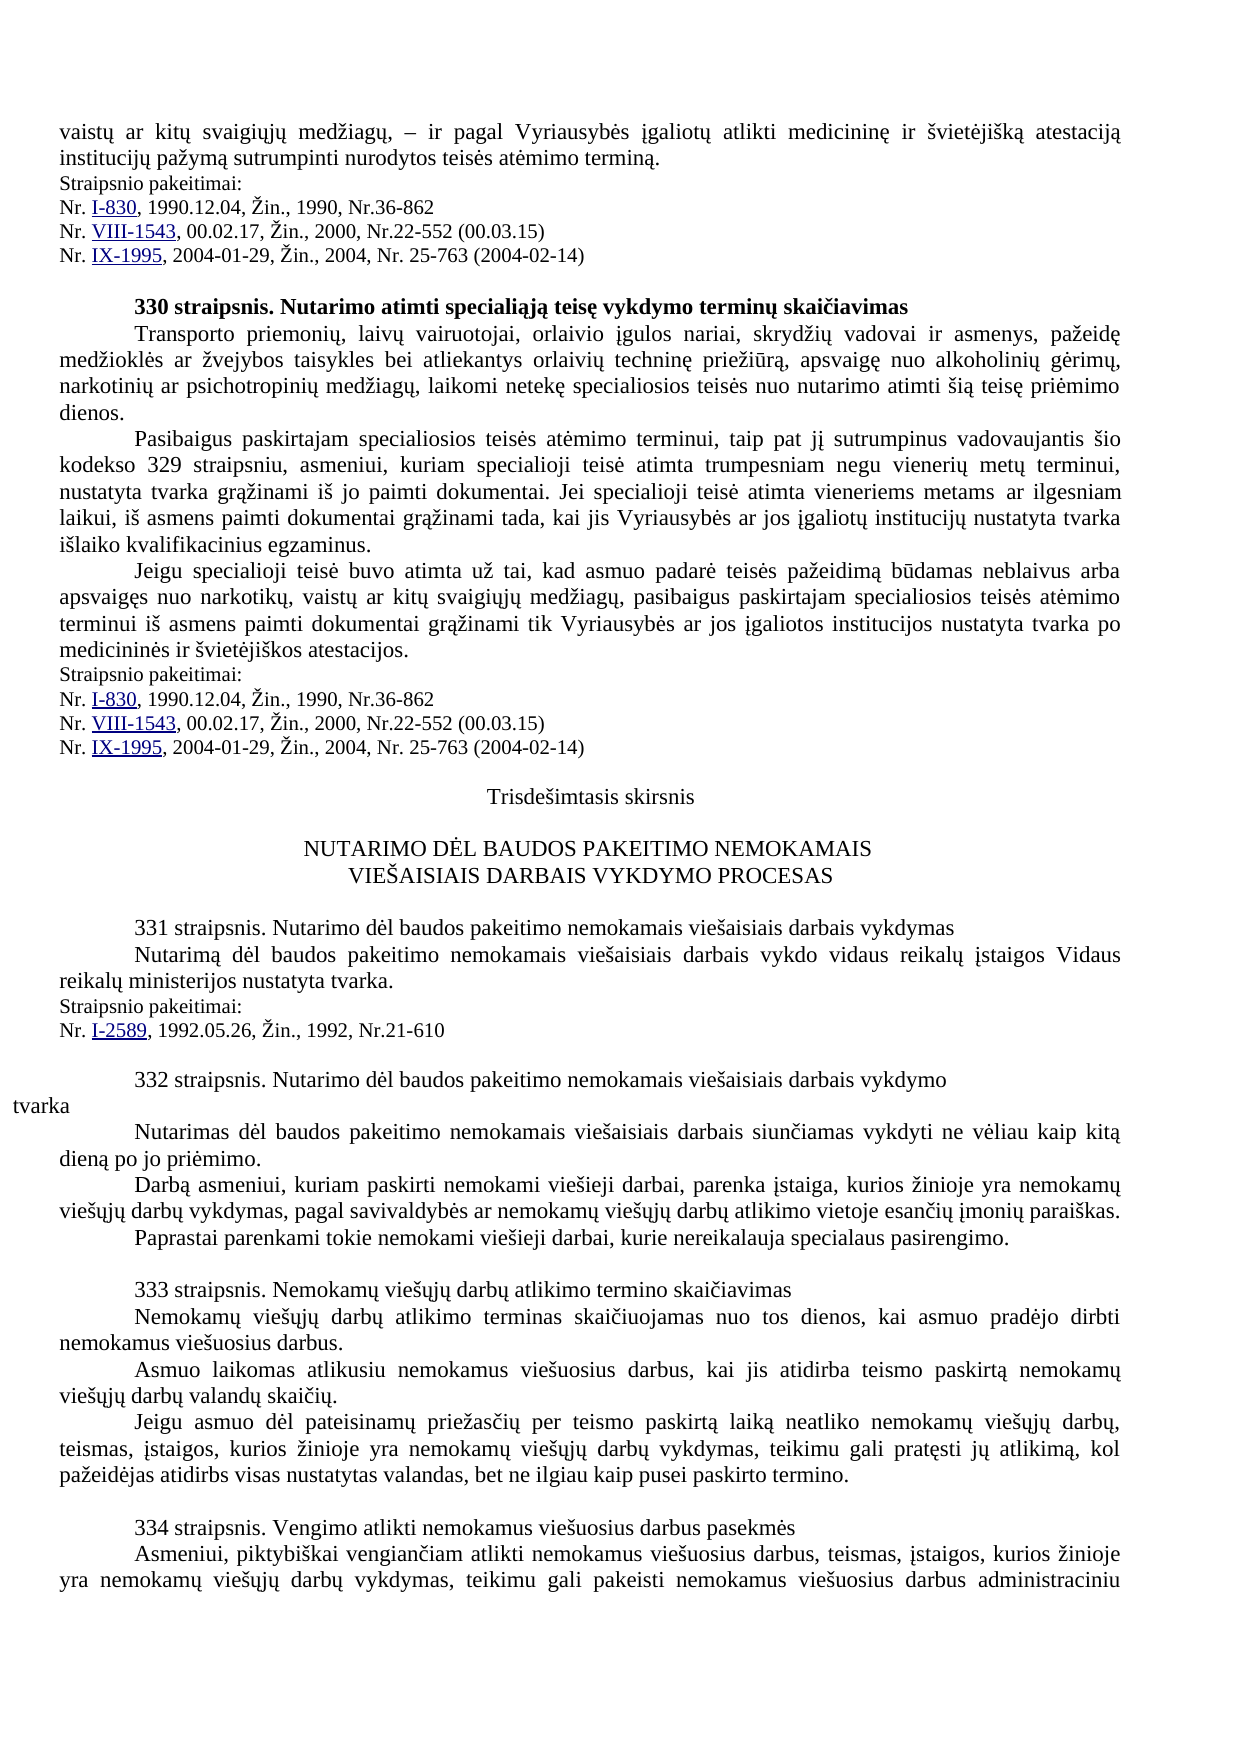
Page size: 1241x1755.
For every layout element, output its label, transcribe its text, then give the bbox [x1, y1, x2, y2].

text Nr. I-830, 1990.12.04, Žin., 1990, Nr.36-862 [59, 686, 1122, 711]
text Straipsnio pakeitimai: [59, 662, 1122, 686]
text Nr. IX-1995, 2004-01-29, Žin., 2004, Nr. 25-763 (2004-02-14) [59, 243, 1122, 267]
text Nr. IX-1995, 2004-01-29, Žin., 2004, Nr. 25-763 (2004-02-14) [59, 734, 1122, 759]
text Nr. VIII-1543, 00.02.17, Žin., 2000, Nr.22-552 (00.03.15) [59, 711, 1122, 734]
text Nr. I-830, 1990.12.04, Žin., 1990, Nr.36-862 [59, 195, 1122, 219]
text Paprastai parenkami tokie nemokami viešieji darbai, kurie nereikalauja specialaus pasirengimo. [59, 1224, 1122, 1250]
text Asmeniui, piktybiškai vengiančiam atlikti nemokamus viešuosius darbus, teismas, įstaigos, kurios žinioje yra nemokamų viešųjų darbų vykdymas, teikimu gali pakeisti nemokamus viešuosius darbus administraciniu [59, 1540, 1122, 1593]
text 331 straipsnis. Nutarimo dėl baudos pakeitimo nemokamais viešaisiais darbais vykdymas [134, 914, 1122, 941]
text Nutarimą dėl baudos pakeitimo nemokamais viešaisiais darbais vykdo vidaus reikalų įstaigos Vidaus reikalų ministerijos nustatyta tvarka. [59, 941, 1122, 993]
text Nr. VIII-1543, 00.02.17, Žin., 2000, Nr.22-552 (00.03.15) [59, 219, 1122, 243]
text tvarka [13, 1092, 1122, 1118]
text Transporto priemonių, laivų vairuotojai, orlaivio įgulos nariai, skrydžių vadovai ir asmenys, pažeidę medžioklės ar žvejybos taisykles bei atliekantys orlaivių techninę priežiūrą, apsvaigę nuo alkoholinių gėrimų, narkotinių ar psichotropinių medžiagų, laikomi netekę specialiosios teisės nuo nutarimo atimti šią teisę priėmimo dienos. [59, 320, 1122, 425]
text 332 straipsnis. Nutarimo dėl baudos pakeitimo nemokamais viešaisiais darbais vykdymo [134, 1066, 1122, 1092]
text 333 straipsnis. Nemokamų viešųjų darbų atlikimo termino skaičiavimas [59, 1277, 1122, 1303]
text Jeigu specialioji teisė buvo atimta už tai, kad asmuo padarė teisės pažeidimą būdamas neblaivus arba apsvaigęs nuo narkotikų, vaistų ar kitų svaigiųjų medžiagų, pasibaigus paskirtajam specialiosios teisės atėmimo terminui iš asmens paimti dokumentai grąžinami tik Vyriausybės ar jos įgaliotos institucijos nustatyta tvarka po medicininės ir švietėjiškos atestacijos. [59, 557, 1122, 662]
text VIEŠAISIAIS DARBAIS VYKDYMO PROCESAS [59, 862, 1122, 888]
text Straipsnio pakeitimai: [59, 993, 1122, 1018]
text 334 straipsnis. Vengimo atlikti nemokamus viešuosius darbus pasekmės [59, 1514, 1122, 1540]
text Asmuo laikomas atlikusiu nemokamus viešuosius darbus, kai jis atidirba teismo paskirtą nemokamų viešųjų darbų valandų skaičių. [59, 1356, 1122, 1408]
text vaistų ar kitų svaigiųjų medžiagų, – ir pagal Vyriausybės įgaliotų atlikti medicininę ir švietėjišką atestaciją institucijų pažymą sutrumpinti nurodytos teisės atėmimo terminą. [59, 118, 1122, 171]
text Jeigu asmuo dėl pateisinamų priežasčių per teismo paskirtą laiką neatliko nemokamų viešųjų darbų, teismas, įstaigos, kurios žinioje yra nemokamų viešųjų darbų vykdymas, teikimu gali pratęsti jų atlikimą, kol pažeidėjas atidirbs visas nustatytas valandas, bet ne ilgiau kaip pusei paskirto termino. [59, 1408, 1122, 1487]
text 330 straipsnis. Nutarimo atimti specialiąją teisę vykdymo terminų skaičiavimas [134, 293, 1122, 320]
text NUTARIMO DĖL BAUDOS PAKEITIMO NEMOKAMAIS [59, 835, 1122, 862]
text Darbą asmeniui, kuriam paskirti nemokami viešieji darbai, parenka įstaiga, kurios žinioje yra nemokamų viešųjų darbų vykdymas, pagal savivaldybės ar nemokamų viešųjų darbų atlikimo vietoje esančių įmonių paraiškas. [59, 1171, 1122, 1224]
text Pasibaigus paskirtajam specialiosios teisės atėmimo terminui, taip pat jį sutrumpinus vadovaujantis šio kodekso 329 straipsniu, asmeniui, kuriam specialioji teisė atimta trumpesniam negu vienerių metų terminui, nustatyta tvarka grąžinami iš jo paimti dokumentai. Jei specialioji teisė atimta vieneriems metams ar ilgesniam laikui, iš asmens paimti dokumentai grąžinami tada, kai jis Vyriausybės ar jos įgaliotų institucijų nustatyta tvarka išlaiko kvalifikacinius egzaminus. [59, 425, 1122, 557]
text Nemokamų viešųjų darbų atlikimo terminas skaičiuojamas nuo tos dienos, kai asmuo pradėjo dirbti nemokamus viešuosius darbus. [59, 1303, 1122, 1356]
text Straipsnio pakeitimai: [59, 171, 1122, 195]
text Trisdešimtasis skirsnis [59, 783, 1122, 809]
text Nr. I-2589, 1992.05.26, Žin., 1992, Nr.21-610 [59, 1018, 1122, 1042]
text Nutarimas dėl baudos pakeitimo nemokamais viešaisiais darbais siunčiamas vykdyti ne vėliau kaip kitą dieną po jo priėmimo. [59, 1118, 1122, 1171]
